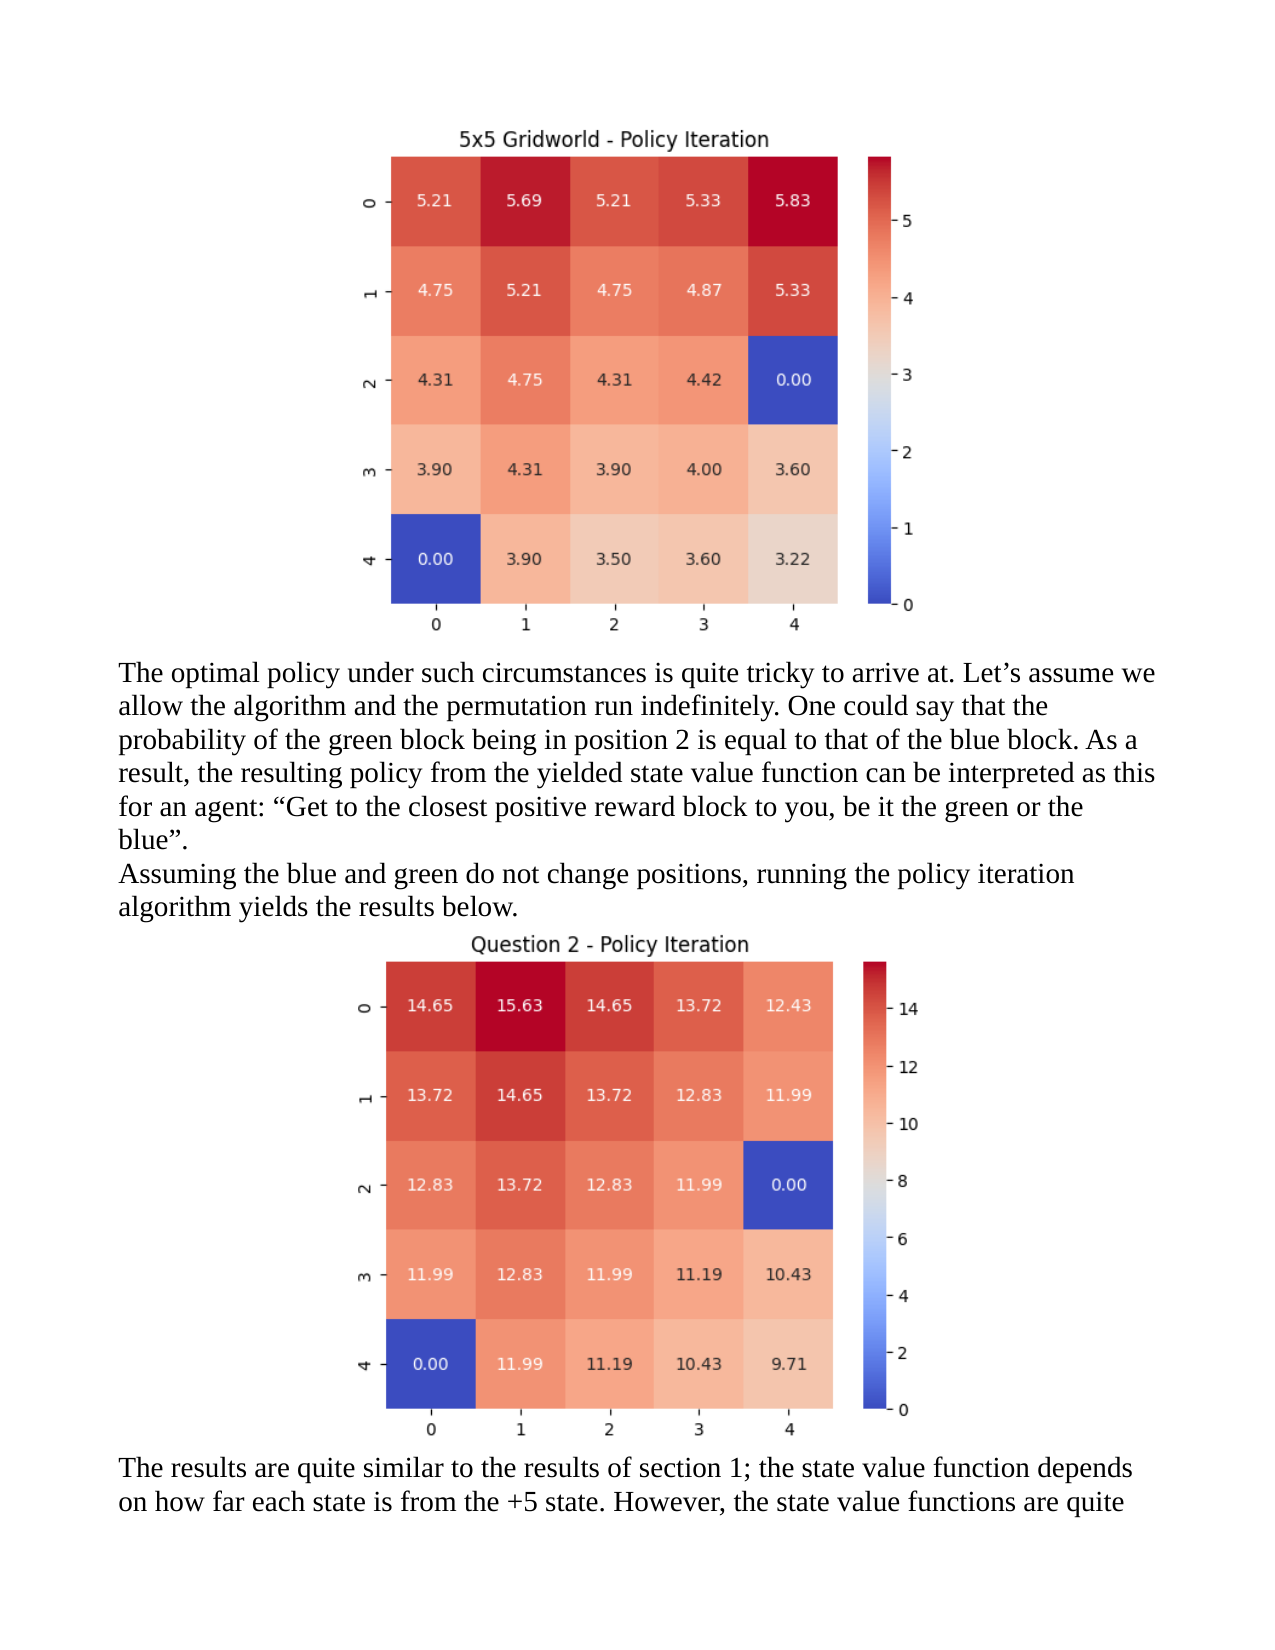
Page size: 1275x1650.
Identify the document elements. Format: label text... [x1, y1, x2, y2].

picture [345, 923, 930, 1450]
text Assuming the blue and green do not change positions, running the policy iteration algorithm yields the results below. [118, 856, 1157, 923]
text The optimal policy under such circumstances is quite tricky to arrive at. Let’s assume we allow the algorithm and the permutation run indefinitely. One could say that the probability of the green block being in position 2 is equal to that of the blue block. As a result, the resulting policy from the yielded state value function can be interpreted as this for an agent: “Get to the closest positive reward block to you, be it the green or the blue”. [118, 655, 1157, 856]
picture [350, 118, 925, 645]
text The results are quite similar to the results of section 1; the state value function depends on how far each state is from the +5 state. However, the state value functions are quite [118, 1450, 1157, 1517]
